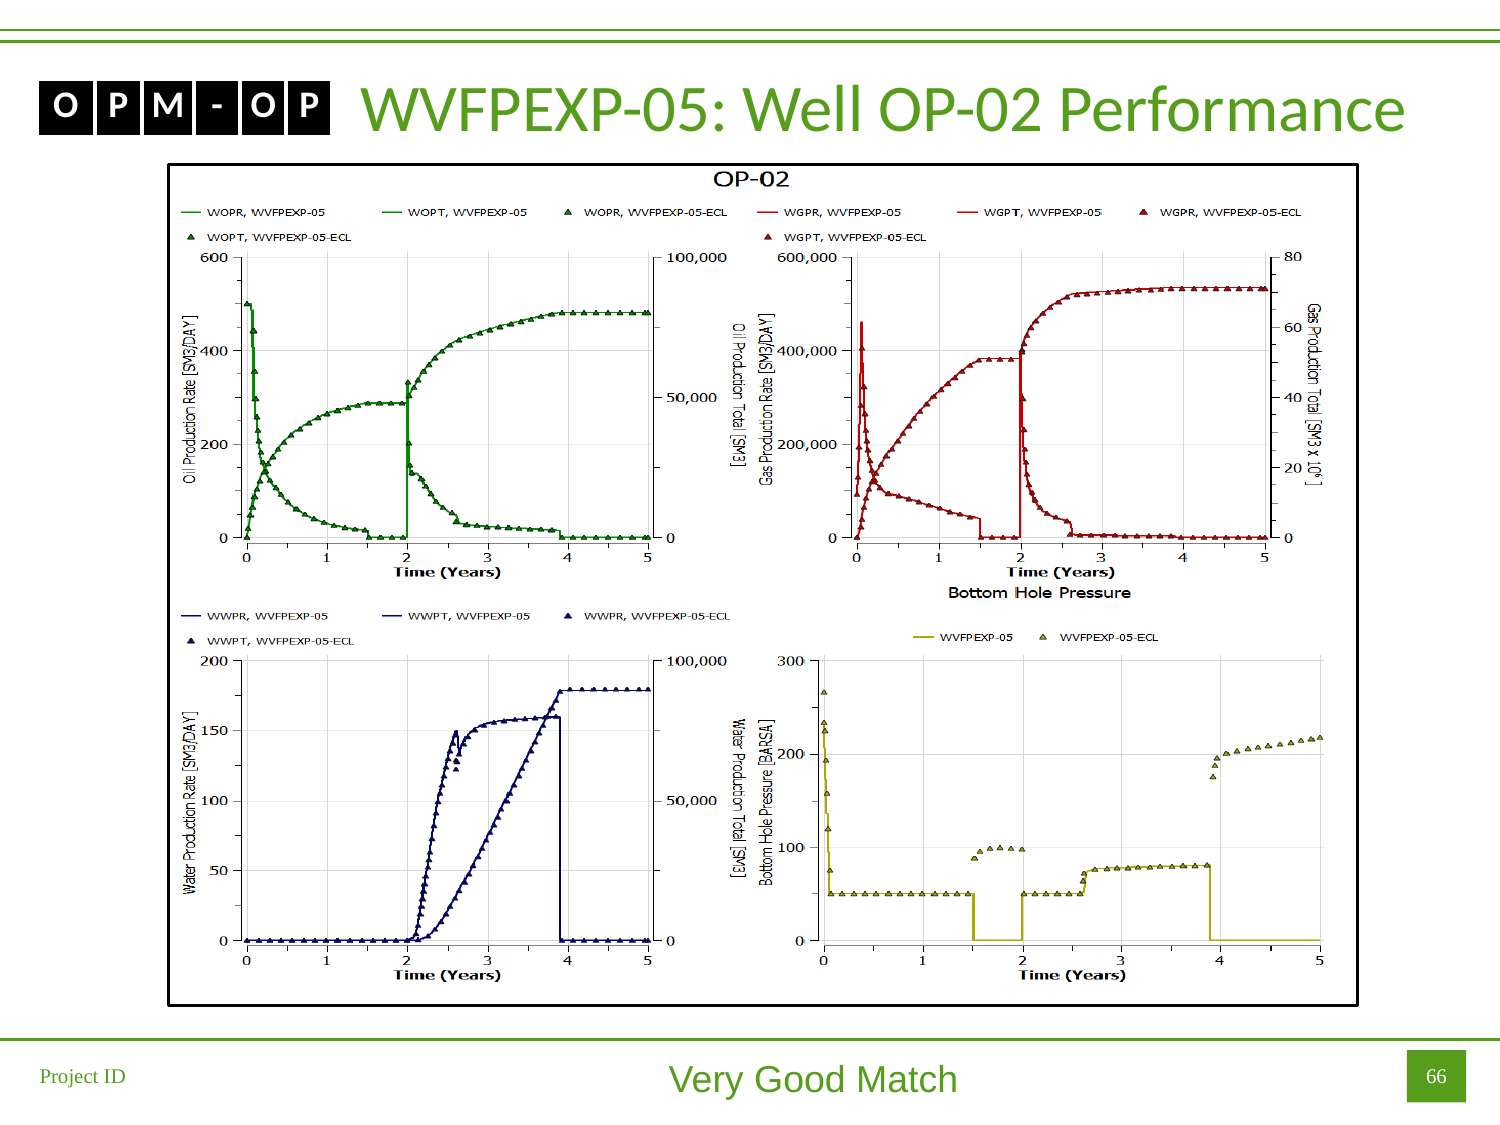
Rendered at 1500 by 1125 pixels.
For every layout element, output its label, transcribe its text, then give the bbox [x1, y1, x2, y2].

title WVFPEXP-05: Well OP-02 Performance [360, 77, 1425, 153]
picture [169, 165, 1356, 1004]
text_box Very Good Match [267, 1051, 1359, 1109]
